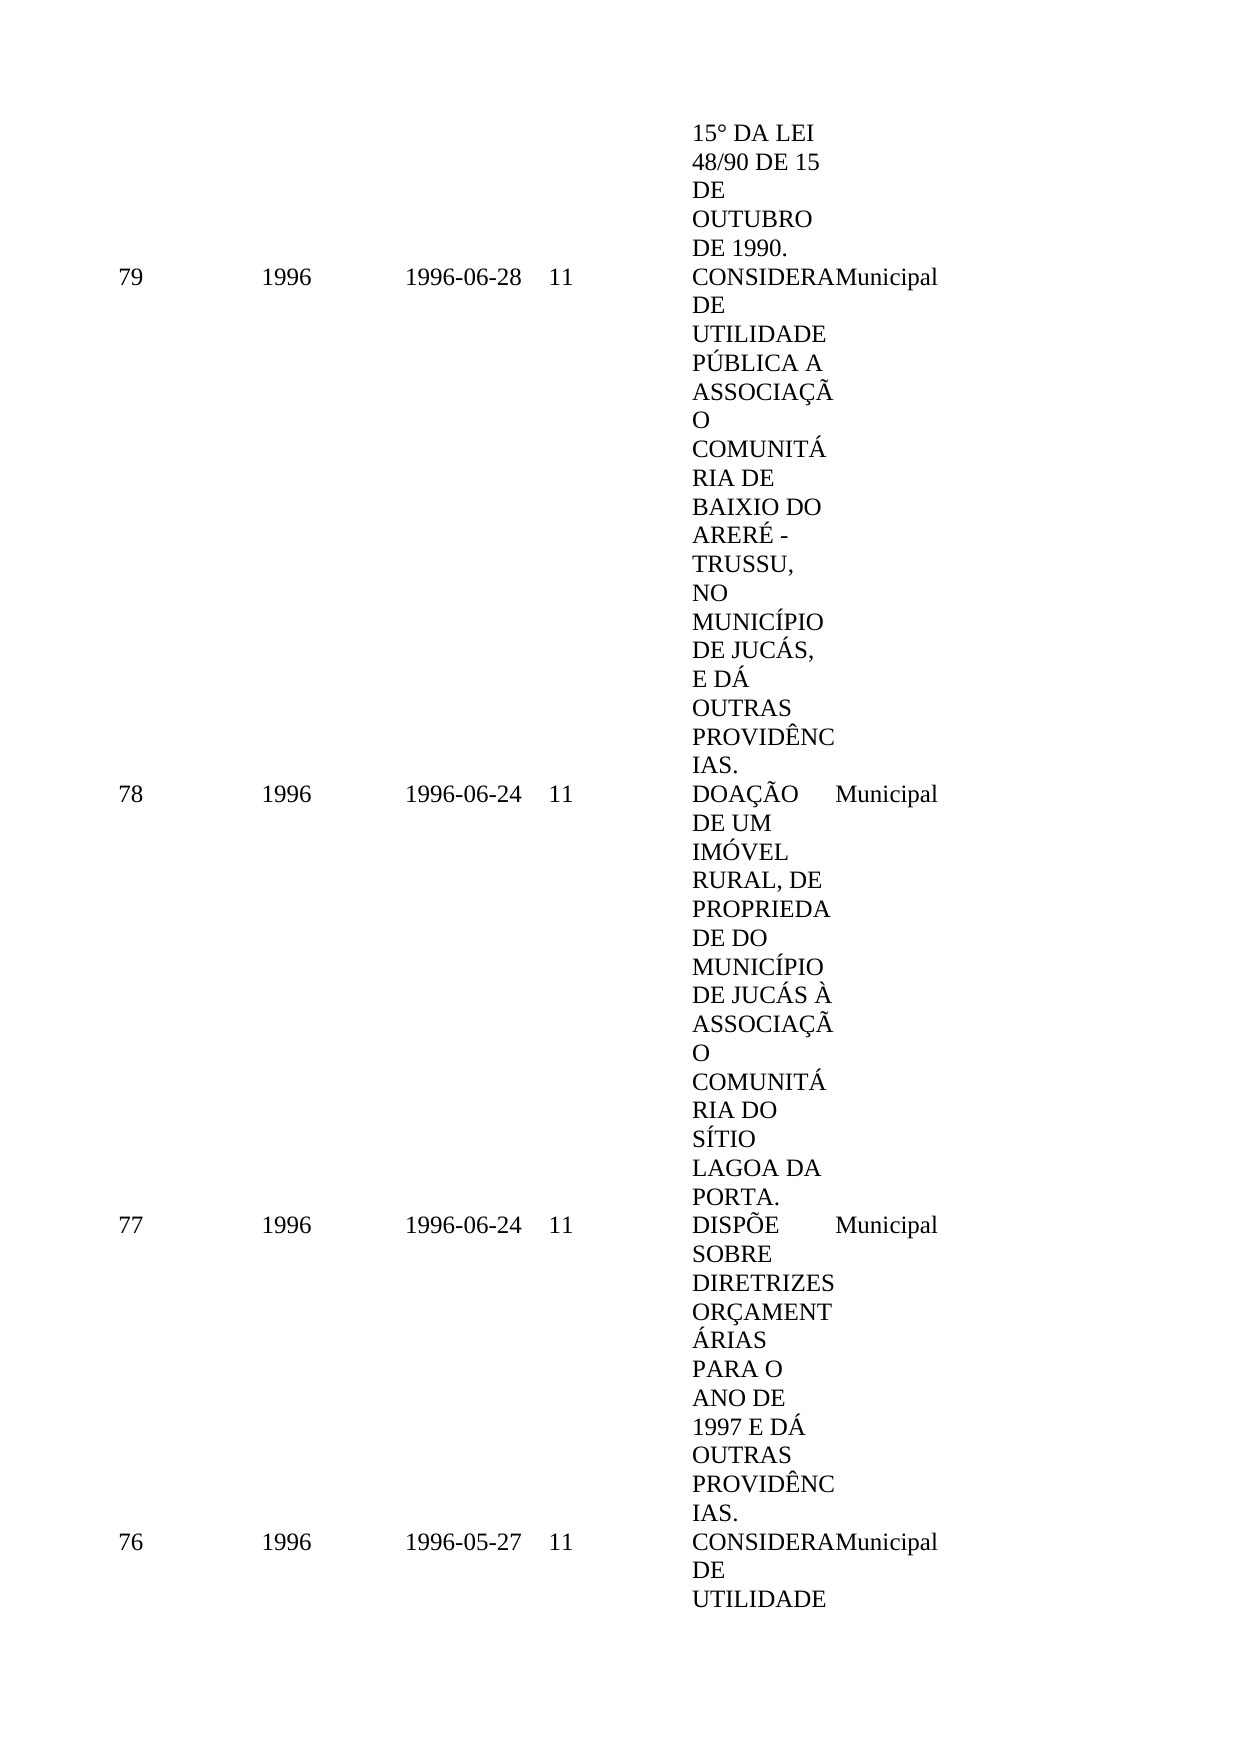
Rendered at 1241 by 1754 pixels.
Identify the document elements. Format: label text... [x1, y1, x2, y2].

table_cell Municipal [835, 1527, 979, 1613]
table_cell [835, 118, 979, 262]
table_cell CONSIDERA DE UTILIDADE PÚBLICA A ASSOCIAÇÃO COMUNITÁRIA DE BAIXIO DO ARERÉ - TRUSSU, NO MUNICÍPIO DE JUCÁS, E DÁ OUTRAS PROVIDÊNCIAS. [692, 262, 835, 779]
table_cell [979, 1211, 1122, 1527]
table_cell 11 [548, 1211, 692, 1527]
table_cell 76 [118, 1527, 261, 1613]
table_cell 1996-05-27 [405, 1527, 548, 1613]
table_cell 11 [548, 779, 692, 1211]
table_cell DISPÕE SOBRE DIRETRIZES ORÇAMENTÁRIAS PARA O ANO DE 1997 E DÁ OUTRAS PROVIDÊNCIAS. [692, 1211, 835, 1527]
table_cell 1996-06-24 [405, 779, 548, 1211]
table_cell 11 [548, 1527, 692, 1613]
table_cell 15° DA LEI 48/90 DE 15 DE OUTUBRO DE 1990. [692, 118, 835, 262]
table_cell [405, 118, 548, 262]
table_cell 1996 [261, 1527, 405, 1613]
table_cell 78 [118, 779, 261, 1211]
table_cell Municipal [835, 262, 979, 779]
table_cell [118, 118, 261, 262]
table_cell 79 [118, 262, 261, 779]
table_cell [979, 1527, 1122, 1613]
table_cell 1996 [261, 262, 405, 779]
table_cell [979, 118, 1122, 262]
table_cell Municipal [835, 779, 979, 1211]
table_cell DOAÇÃO DE UM IMÓVEL RURAL, DE PROPRIEDADE DO MUNICÍPIO DE JUCÁS À ASSOCIAÇÃO COMUNITÁRIA DO SÍTIO LAGOA DA PORTA. [692, 779, 835, 1211]
table_cell [261, 118, 405, 262]
table_cell Municipal [835, 1211, 979, 1527]
table_cell 11 [548, 262, 692, 779]
table_cell 1996 [261, 1211, 405, 1527]
table_cell 1996 [261, 779, 405, 1211]
table_cell [979, 262, 1122, 779]
table_cell 1996-06-24 [405, 1211, 548, 1527]
table_cell 77 [118, 1211, 261, 1527]
table_cell [979, 779, 1122, 1211]
table_cell 1996-06-28 [405, 262, 548, 779]
table_cell [548, 118, 692, 262]
table_cell CONSIDERA DE UTILIDADE [692, 1527, 835, 1613]
